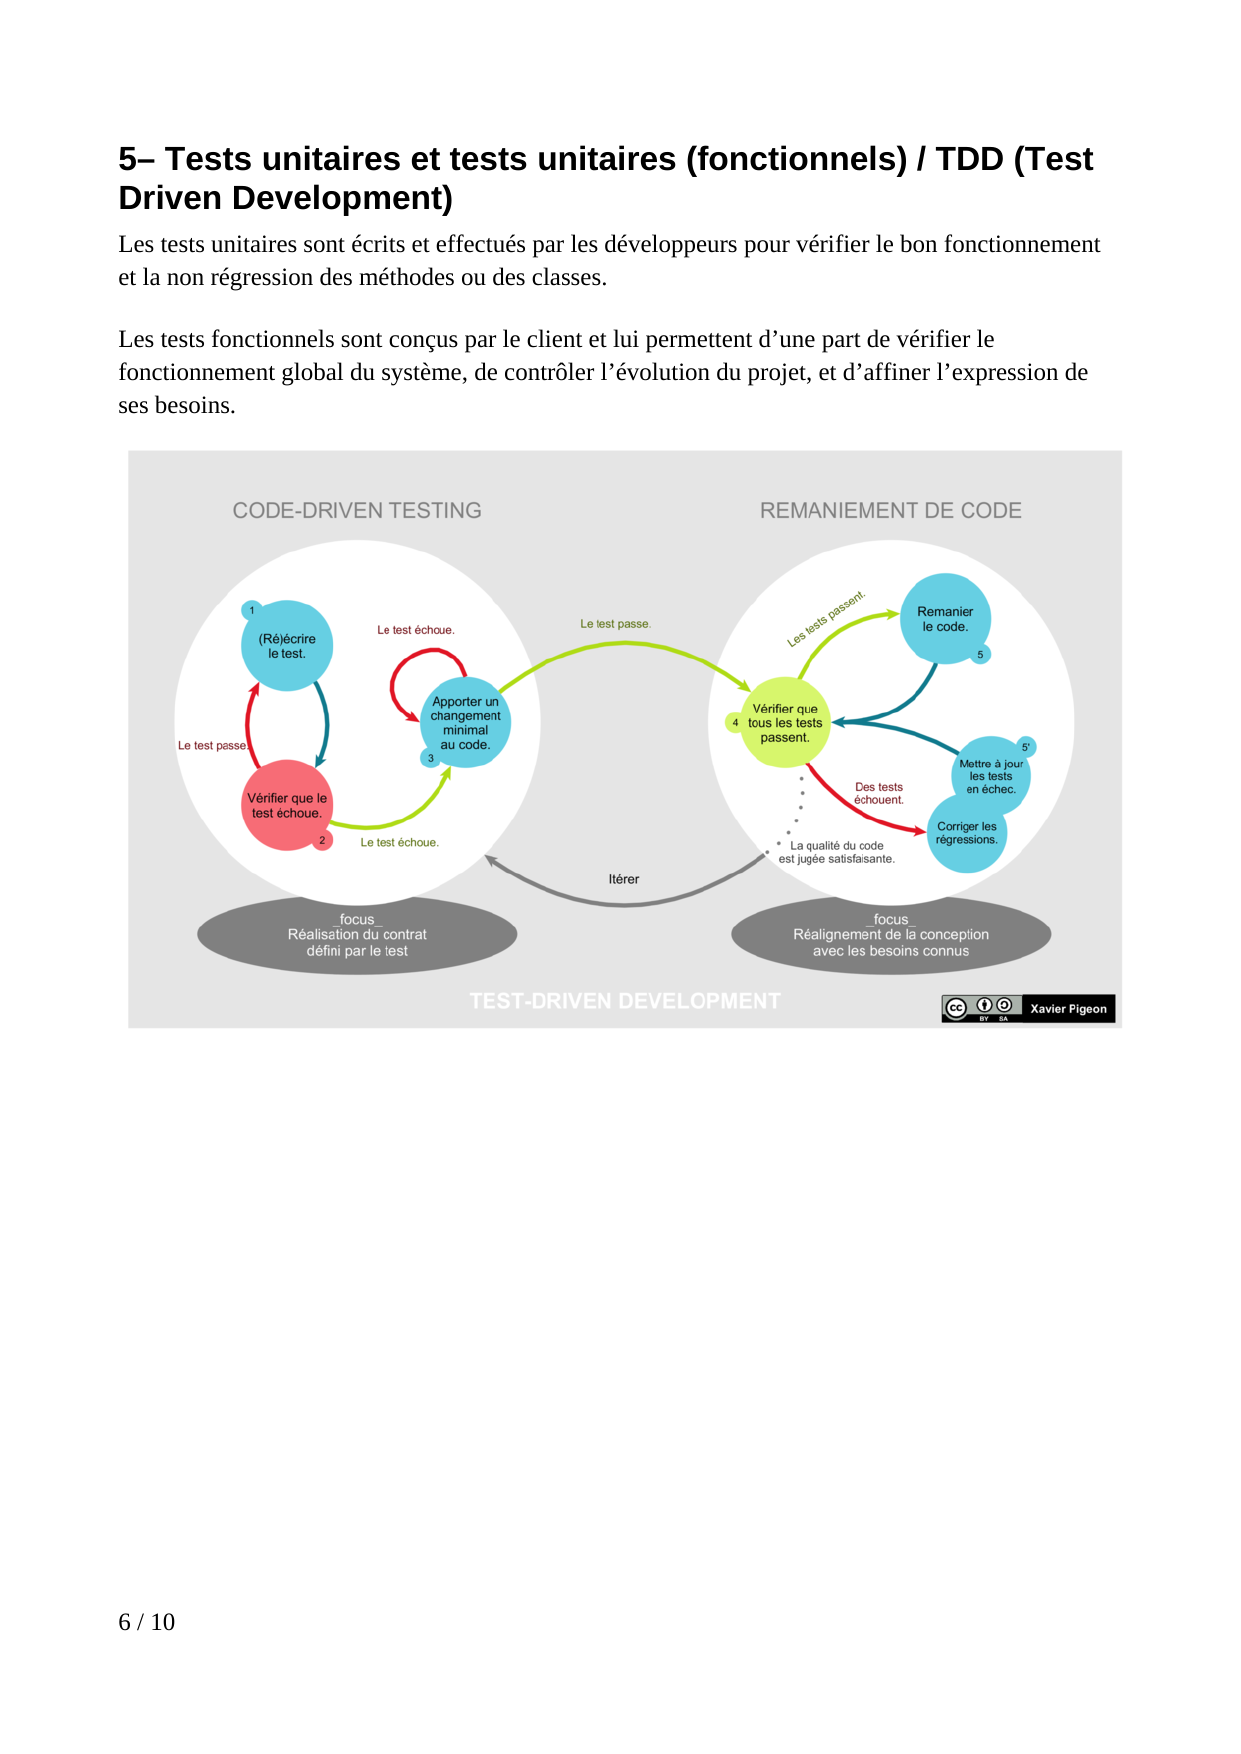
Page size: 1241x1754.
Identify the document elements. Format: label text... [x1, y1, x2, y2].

text Les tests unitaires sont écrits et effectués par les développeurs pour vérifier le bon fonctionnement et la non régression des méthodes ou des classes. [118, 229, 1122, 291]
picture [122, 444, 1127, 1034]
subtitle 5– Tests unitaires et tests unitaires (fonctionnels) / TDD (Test Driven Development) [118, 139, 1122, 216]
text Les tests fonctionnels sont conçus par le client et lui permettent d’une part de vérifier le fonctionnement global du système, de contrôler l’évolution du projet, et d’affiner l’expression de ses besoins. [118, 324, 1122, 419]
